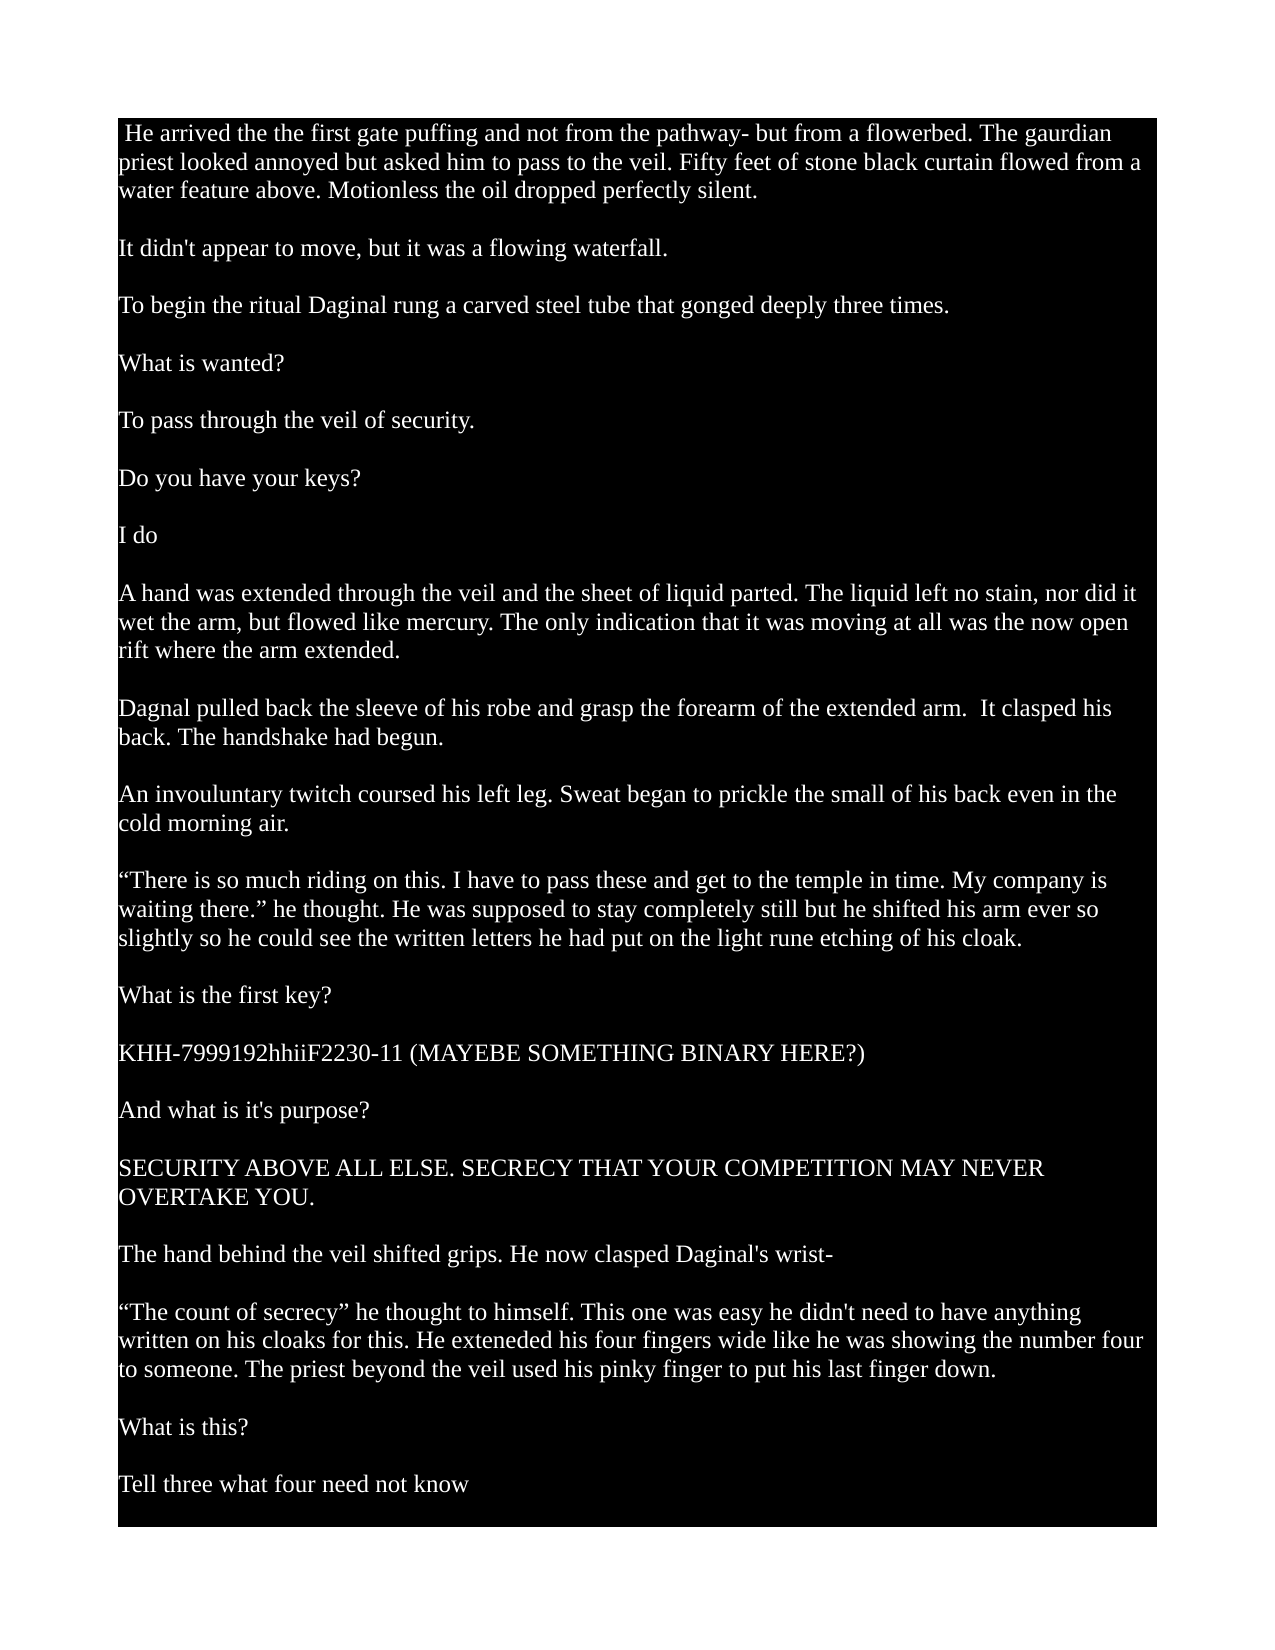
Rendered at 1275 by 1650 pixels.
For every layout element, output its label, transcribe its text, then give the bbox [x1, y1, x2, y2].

text What is the first key? KHH-7999192hhiiF2230-11 (MAYEBE SOMETHING BINARY HERE?) And what is it's purpose? SECURITY ABOVE ALL ELSE. SECRECY THAT YOUR COMPETITION MAY NEVER OVERTAKE YOU. [118, 981, 1157, 1211]
text “There is so much riding on this. I have to pass these and get to the temple in time. My company is waiting there.” he thought. He was supposed to stay completely still but he shifted his arm ever so slightly so he could see the written letters he had put on the light rune etching of his cloak. [118, 866, 1157, 952]
text To pass through the veil of security. Do you have your keys? I do [118, 406, 1157, 549]
text What is this? Tell three what four need not know [118, 1412, 1157, 1498]
text An invouluntary twitch coursed his left leg. Sweat began to prickle the small of his back even in the cold morning air. [118, 779, 1157, 837]
text He arrived the the first gate puffing and not from the pathway- but from a flowerbed. The gaurdian priest looked annoyed but asked him to pass to the veil. Fifty feet of stone black curtain flowed from a water feature above. Motionless the oil dropped perfectly silent. It didn't appear to move, but it was a flowing waterfall. [118, 118, 1157, 262]
text [118, 1498, 1157, 1527]
text To begin the ritual Daginal rung a carved steel tube that gonged deeply three times. What is wanted? [118, 291, 1157, 377]
text The hand behind the veil shifted grips. He now clasped Daginal's wrist- “The count of secrecy” he thought to himself. This one was easy he didn't need to have anything written on his cloaks for this. He exteneded his four fingers wide like he was showing the number four to someone. The priest beyond the veil used his pinky finger to put his last finger down. [118, 1239, 1157, 1383]
text A hand was extended through the veil and the sheet of liquid parted. The liquid left no stain, nor did it wet the arm, but flowed like mercury. The only indication that it was moving at all was the now open rift where the arm extended. Dagnal pulled back the sleeve of his robe and grasp the forearm of the extended arm. It clasped his back. The handshake had begun. [118, 578, 1157, 779]
